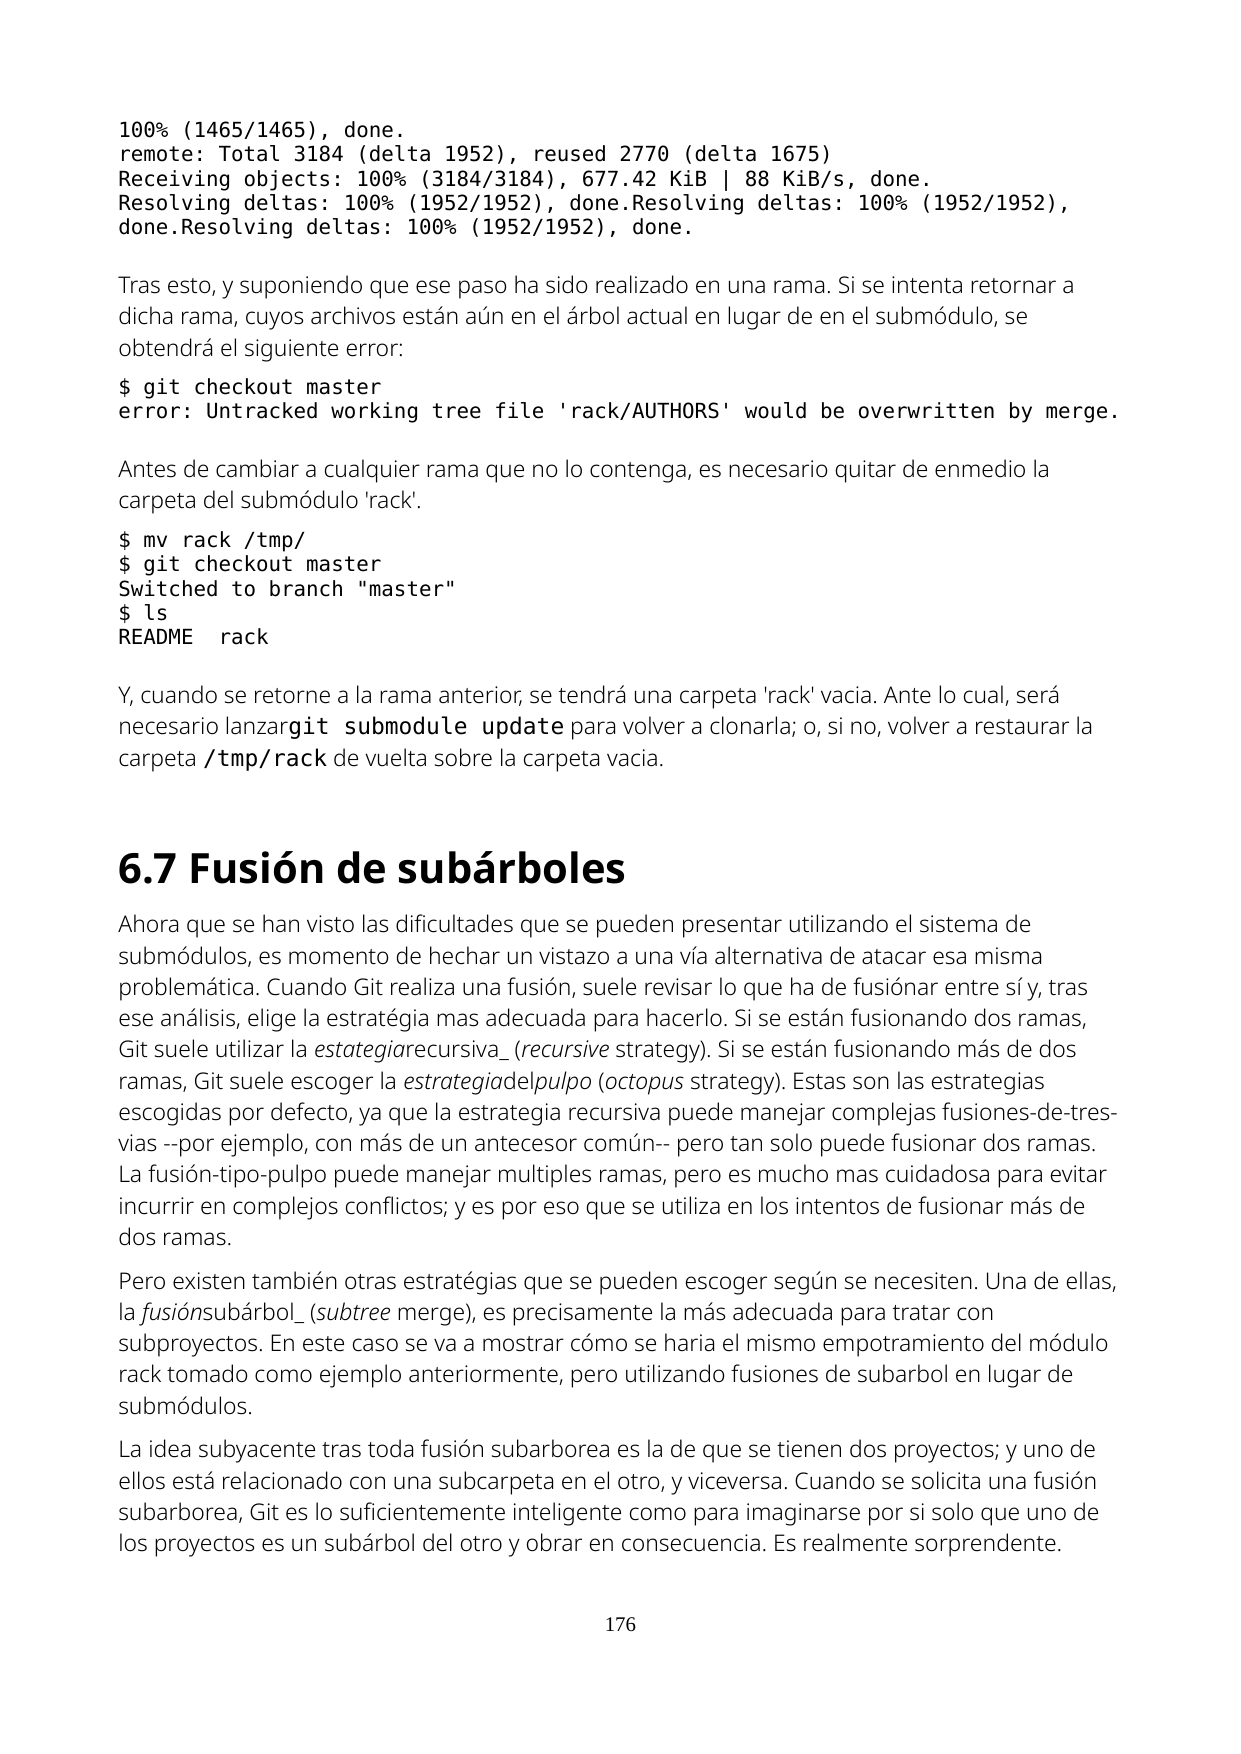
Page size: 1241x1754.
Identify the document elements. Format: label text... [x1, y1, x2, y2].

text $ git checkout master [118, 375, 1122, 399]
text README rack [118, 625, 1122, 649]
text Tras esto, y suponiendo que ese paso ha sido realizado en una rama. Si se intenta retornar a dicha rama, cuyos archivos están aún en el árbol actual en lugar de en el submódulo, se obtendrá el siguiente error: [118, 269, 1122, 363]
text 100% (1465/1465), done. [118, 118, 1122, 142]
text $ mv rack /tmp/ [118, 528, 1122, 552]
text Ahora que se han visto las dificultades que se pueden presentar utilizando el sistema de submódulos, es momento de hechar un vistazo a una vía alternativa de atacar esa misma problemática. Cuando Git realiza una fusión, suele revisar lo que ha de fusiónar entre sí y, tras ese análisis, elige la estratégia mas adecuada para hacerlo. Si se están fusionando dos ramas, Git suele utilizar la estategiarecursiva_ (recursive strategy). Si se están fusionando más de dos ramas, Git suele escoger la estrategiadelpulpo (octopus strategy). Estas son las estrategias escogidas por defecto, ya que la estrategia recursiva puede manejar complejas fusiones-de-tres-vias --por ejemplo, con más de un antecesor común-- pero tan solo puede fusionar dos ramas. La fusión-tipo-pulpo puede manejar multiples ramas, pero es mucho mas cuidadosa para evitar incurrir en complejos conflictos; y es por eso que se utiliza en los intentos de fusionar más de dos ramas. [118, 908, 1122, 1252]
text $ ls [118, 601, 1122, 625]
subtitle 6.7 Fusión de subárboles [118, 839, 1122, 896]
text $ git checkout master [118, 552, 1122, 577]
text Receiving objects: 100% (3184/3184), 677.42 KiB | 88 KiB/s, done. [118, 167, 1122, 191]
text error: Untracked working tree file 'rack/AUTHORS' would be overwritten by merge. [118, 399, 1122, 424]
text Switched to branch "master" [118, 577, 1122, 601]
text Y, cuando se retorne a la rama anterior, se tendrá una carpeta 'rack' vacia. Ante lo cual, será necesario lanzargit submodule update para volver a clonarla; o, si no, volver a restaurar la carpeta /tmp/rack de vuelta sobre la carpeta vacia. [118, 679, 1122, 773]
text Resolving deltas: 100% (1952/1952), done.Resolving deltas: 100% (1952/1952), done.Resolving deltas: 100% (1952/1952), done. [118, 191, 1122, 239]
text Pero existen también otras estratégias que se pueden escoger según se necesiten. Una de ellas, la fusiónsubárbol_ (subtree merge), es precisamente la más adecuada para tratar con subproyectos. En este caso se va a mostrar cómo se haria el mismo empotramiento del módulo rack tomado como ejemplo anteriormente, pero utilizando fusiones de subarbol en lugar de submódulos. [118, 1264, 1122, 1421]
text Antes de cambiar a cualquier rama que no lo contenga, es necesario quitar de enmedio la carpeta del submódulo 'rack'. [118, 453, 1122, 516]
text remote: Total 3184 (delta 1952), reused 2770 (delta 1675) [118, 142, 1122, 167]
text La idea subyacente tras toda fusión subarborea es la de que se tienen dos proyectos; y uno de ellos está relacionado con una subcarpeta en el otro, y viceversa. Cuando se solicita una fusión subarborea, Git es lo suficientemente inteligente como para imaginarse por si solo que uno de los proyectos es un subárbol del otro y obrar en consecuencia. Es realmente sorprendente. [118, 1433, 1122, 1558]
